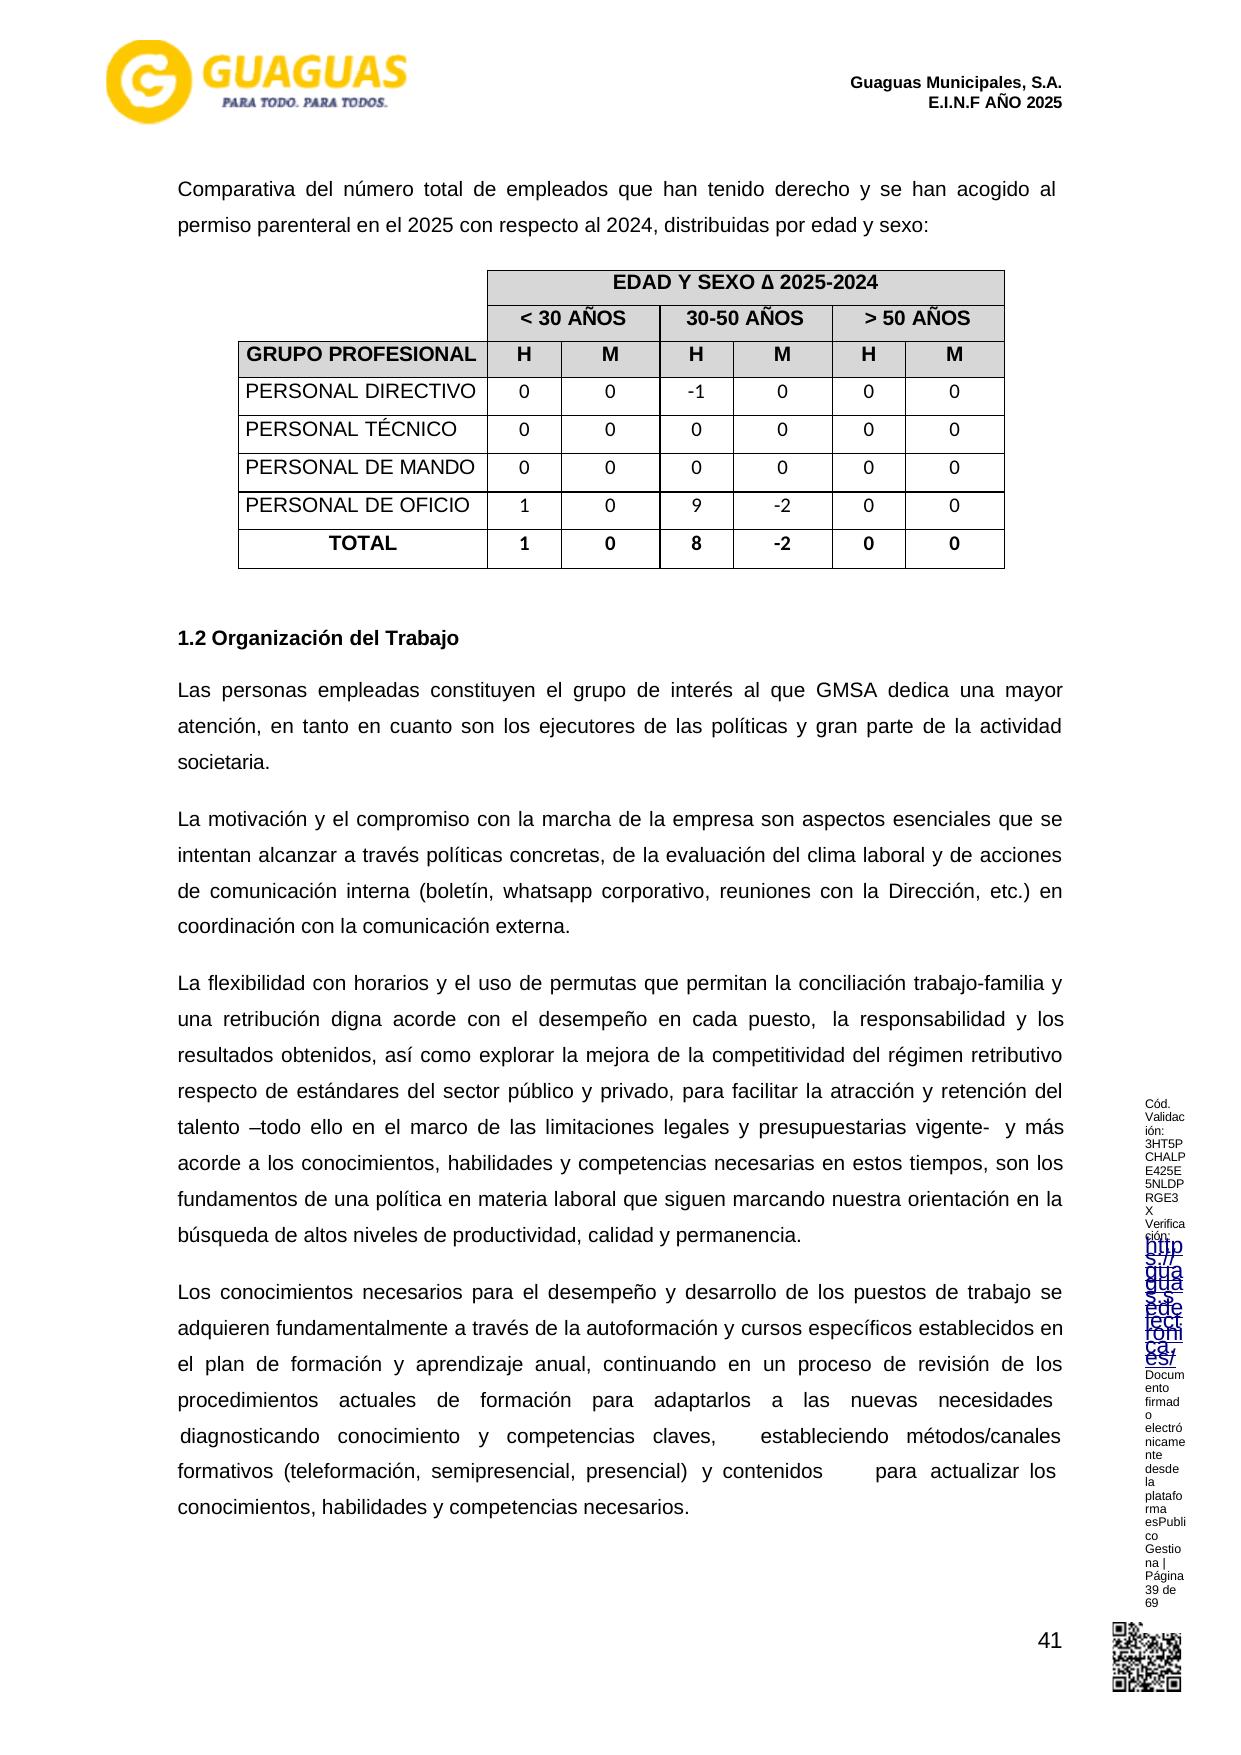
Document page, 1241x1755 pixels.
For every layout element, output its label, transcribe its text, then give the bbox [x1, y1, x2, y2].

text Cód. Validación: 3HT5PCHALPE425E5NLDPRGE3X [1145, 1097, 1186, 1218]
text formativos (teleformación, semipresencial, presencial) y contenidos para actualizar los conocimientos, habilidades y competencias necesarios. [177, 1459, 1063, 1519]
table_cell 0 [734, 378, 832, 415]
table_cell TOTAL [239, 530, 487, 567]
table_cell -2 [734, 530, 832, 567]
table_cell 0 [833, 530, 905, 567]
table_cell 1 [488, 530, 561, 567]
list Organización del Trabajo [177, 625, 1203, 649]
table_cell 0 [734, 416, 832, 453]
table_cell H [661, 342, 733, 377]
table_cell 30-50 AÑOS [661, 306, 832, 341]
text [1143, 1096, 1186, 1633]
text diagnosticando conocimiento y competencias claves, estableciendo métodos/canales [37, 1423, 1143, 1447]
text La flexibilidad con horarios y el uso de permutas que permitan la conciliación trabajo-familia y una retribución digna acorde con el desempeño en cada puesto, la responsabilidad y los resultados obtenidos, así como explorar la mejora de la competitividad del régimen retributivo respecto de estándares del sector público y privado, para facilitar la atracción y retención del talento –todo ello en el marco de las limitaciones legales y presupuestarias vigente- y más acorde a los conocimientos, habilidades y competencias necesarias en estos tiempos, son los fundamentos de una política en materia laboral que siguen marcando nuestra orientación en la búsqueda de altos niveles de productividad, calidad y permanencia. [177, 971, 1064, 1247]
table_cell 0 [906, 493, 1004, 529]
table_cell H [488, 342, 561, 377]
table_cell M [734, 342, 832, 377]
text Verificación: https://guaguas.sedelectronica.es/ [1145, 1218, 1186, 1368]
table_cell 0 [661, 454, 733, 491]
table_cell 0 [661, 416, 733, 453]
table_header [238, 270, 487, 341]
table_cell 0 [562, 378, 659, 415]
table_cell -2 [734, 493, 832, 529]
table_cell > 50 AÑOS [833, 306, 1004, 341]
table_cell M [562, 342, 659, 377]
text Los conocimientos necesarios para el desempeño y desarrollo de los puestos de trabajo se adquieren fundamentalmente a través de la autoformación y cursos específicos establecidos en el plan de formación y aprendizaje anual, continuando en un proceso de revisión de los procedimientos actuales de formación para adaptarlos a las nuevas necesidades [177, 1279, 1063, 1411]
table_cell 0 [562, 493, 659, 529]
table_cell 1 [488, 493, 561, 529]
table_cell 0 [906, 416, 1004, 453]
table_cell 9 [661, 493, 733, 529]
table_cell GRUPO PROFESIONAL [239, 342, 487, 377]
table_cell 0 [833, 454, 905, 491]
table_cell M [906, 342, 1004, 377]
table_cell PERSONAL TÉCNICO [239, 416, 487, 453]
text Documento firmado electrónicamente desde la plataforma esPublico Gestiona | Página 39 de 69 [1145, 1368, 1186, 1610]
table_cell 0 [488, 378, 561, 415]
table_cell 0 [906, 530, 1004, 567]
table_cell 0 [906, 378, 1004, 415]
table_cell -1 [661, 378, 733, 415]
table_cell < 30 AÑOS [488, 306, 659, 341]
table_cell 0 [488, 454, 561, 491]
table_cell 0 [906, 454, 1004, 491]
table_cell 0 [562, 454, 659, 491]
text Comparativa del número total de empleados que han tenido derecho y se han acogido al permiso parenteral en el 2025 con respecto al 2024, distribuidas por edad y sexo: [177, 177, 1067, 237]
table_cell 0 [833, 493, 905, 529]
text La motivación y el compromiso con la marcha de la empresa son aspectos esenciales que se intentan alcanzar a través políticas concretas, de la evaluación del clima laboral y de acciones de comunicación interna (boletín, whatsapp corporativo, reuniones con la Dirección, etc.) en coordinación con la comunicación externa. [177, 807, 1064, 938]
table_cell PERSONAL DIRECTIVO [239, 378, 487, 415]
table_cell H [833, 342, 905, 377]
table_cell 0 [562, 416, 659, 453]
text Las personas empleadas constituyen el grupo de interés al que GMSA dedica una mayor atención, en tanto en cuanto son los ejecutores de las políticas y gran parte de la actividad societaria. [177, 678, 1064, 774]
table_cell 0 [488, 416, 561, 453]
table_cell PERSONAL DE OFICIO [239, 493, 487, 529]
table_cell PERSONAL DE MANDO [239, 454, 487, 491]
table_cell 8 [661, 530, 733, 567]
table_cell 0 [734, 454, 832, 491]
table_header EDAD Y SEXO ∆ 2025-2024 [488, 271, 1004, 305]
table_cell 0 [562, 530, 659, 567]
table_cell 0 [833, 378, 905, 415]
table_cell 0 [833, 416, 905, 453]
